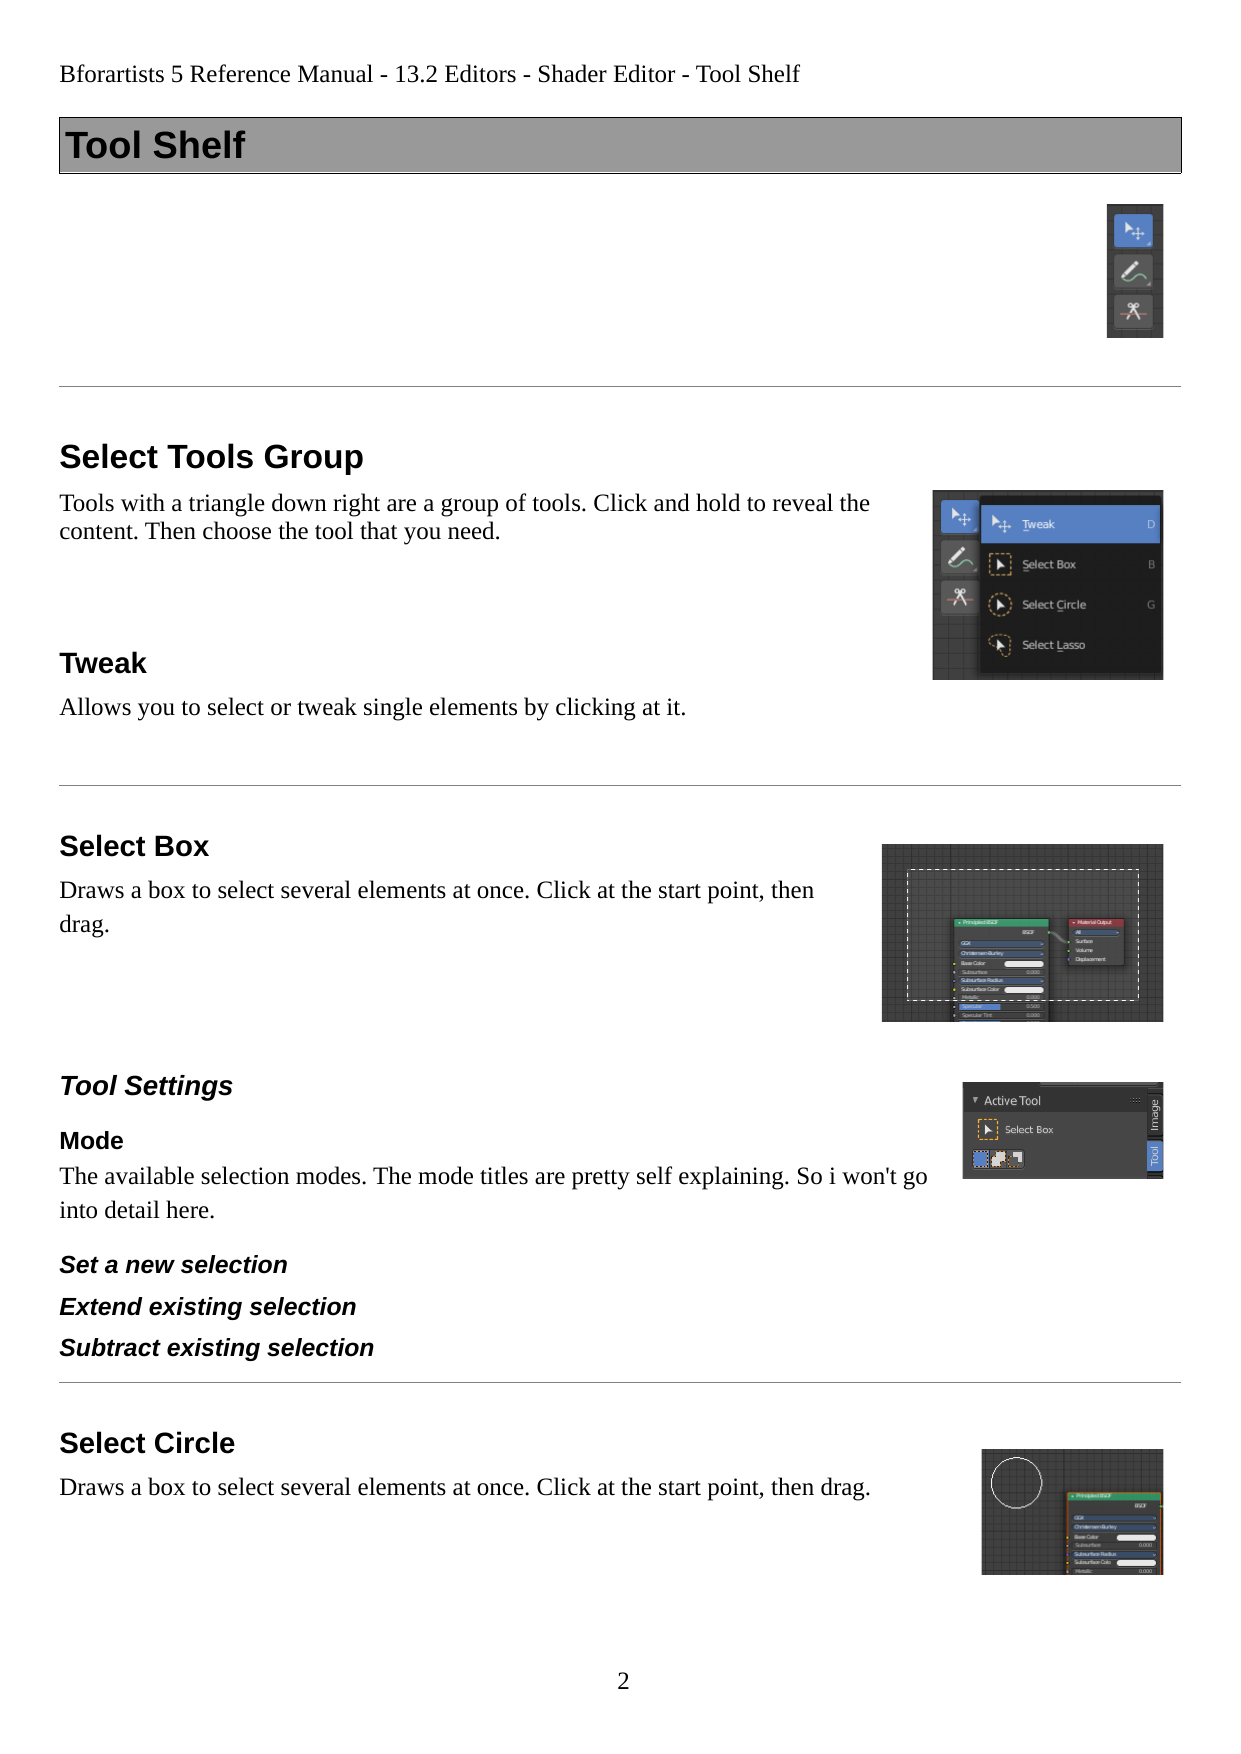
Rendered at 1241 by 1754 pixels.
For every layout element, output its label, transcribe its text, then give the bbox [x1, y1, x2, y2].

subtitle Select Circle [59, 1426, 1181, 1460]
subtitle Set a new selection [59, 1251, 1181, 1279]
text Tools with a triangle down right are a group of tools. Click and hold to reveal the content. Then choose the tool that you need. [59, 488, 1181, 545]
text Allows you to select or tweak single elements by clicking at it. [59, 692, 1181, 721]
picture [962, 1082, 1164, 1179]
subtitle Select Box [59, 829, 1181, 862]
picture [981, 1449, 1164, 1575]
subtitle Subtract existing selection [59, 1333, 1181, 1361]
subtitle Tweak [59, 646, 932, 680]
picture [1106, 204, 1164, 338]
text The available selection modes. The mode titles are pretty self explaining. So i won't go into detail here. [59, 1161, 1181, 1224]
table_header Tool Shelf [60, 118, 1181, 172]
subtitle [1164, 1126, 1181, 1154]
subtitle Select Tools Group [59, 436, 1181, 475]
subtitle Tool Settings [59, 1069, 1181, 1101]
picture [932, 490, 1164, 680]
text Draws a box to select several elements at once. Click at the start point, then drag. [59, 875, 881, 938]
subtitle [1164, 646, 1181, 680]
subtitle Mode [59, 1126, 962, 1154]
subtitle Extend existing selection [59, 1292, 1181, 1320]
text Draws a box to select several elements at once. Click at the start point, then drag. [59, 1472, 981, 1501]
picture [881, 844, 1164, 1022]
